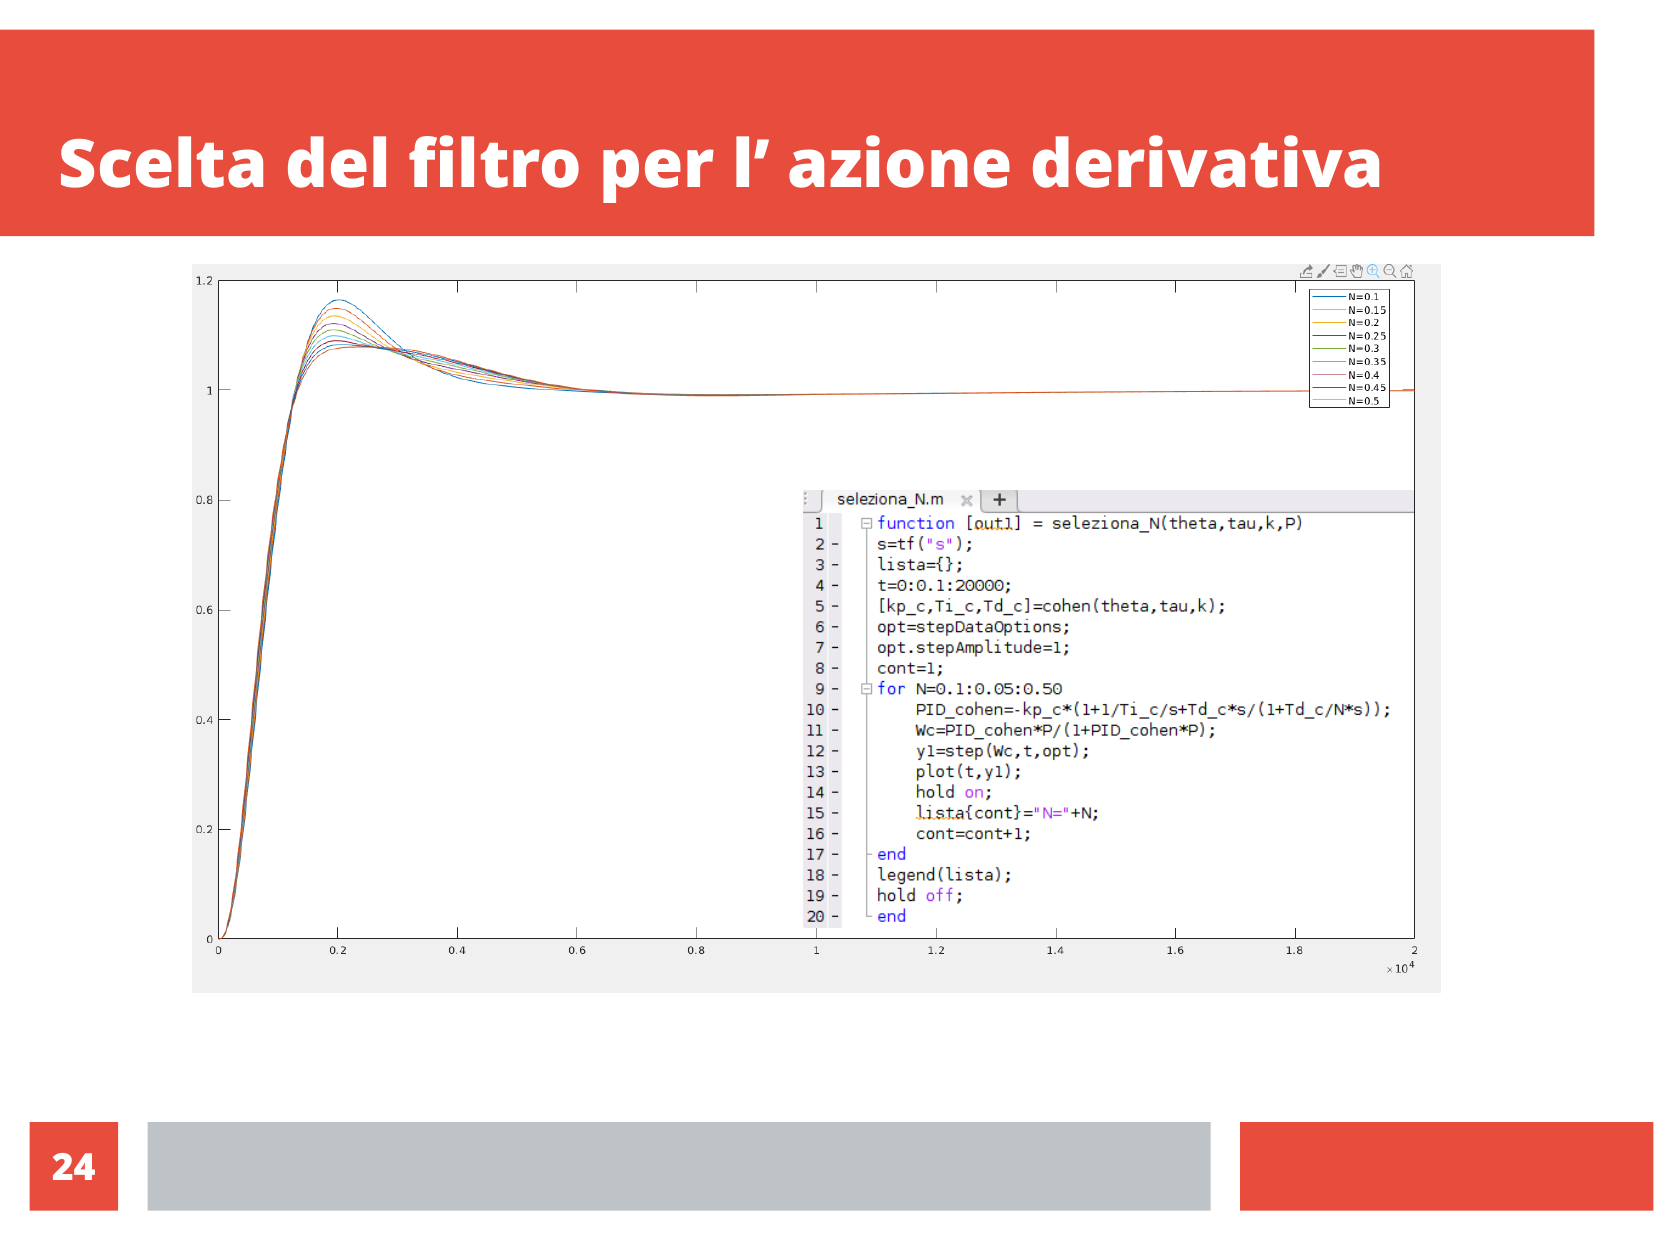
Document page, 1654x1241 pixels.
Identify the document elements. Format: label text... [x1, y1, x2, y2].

picture [192, 264, 1441, 993]
title Scelta del filtro per l’ azione derivativa [59, 59, 1595, 207]
